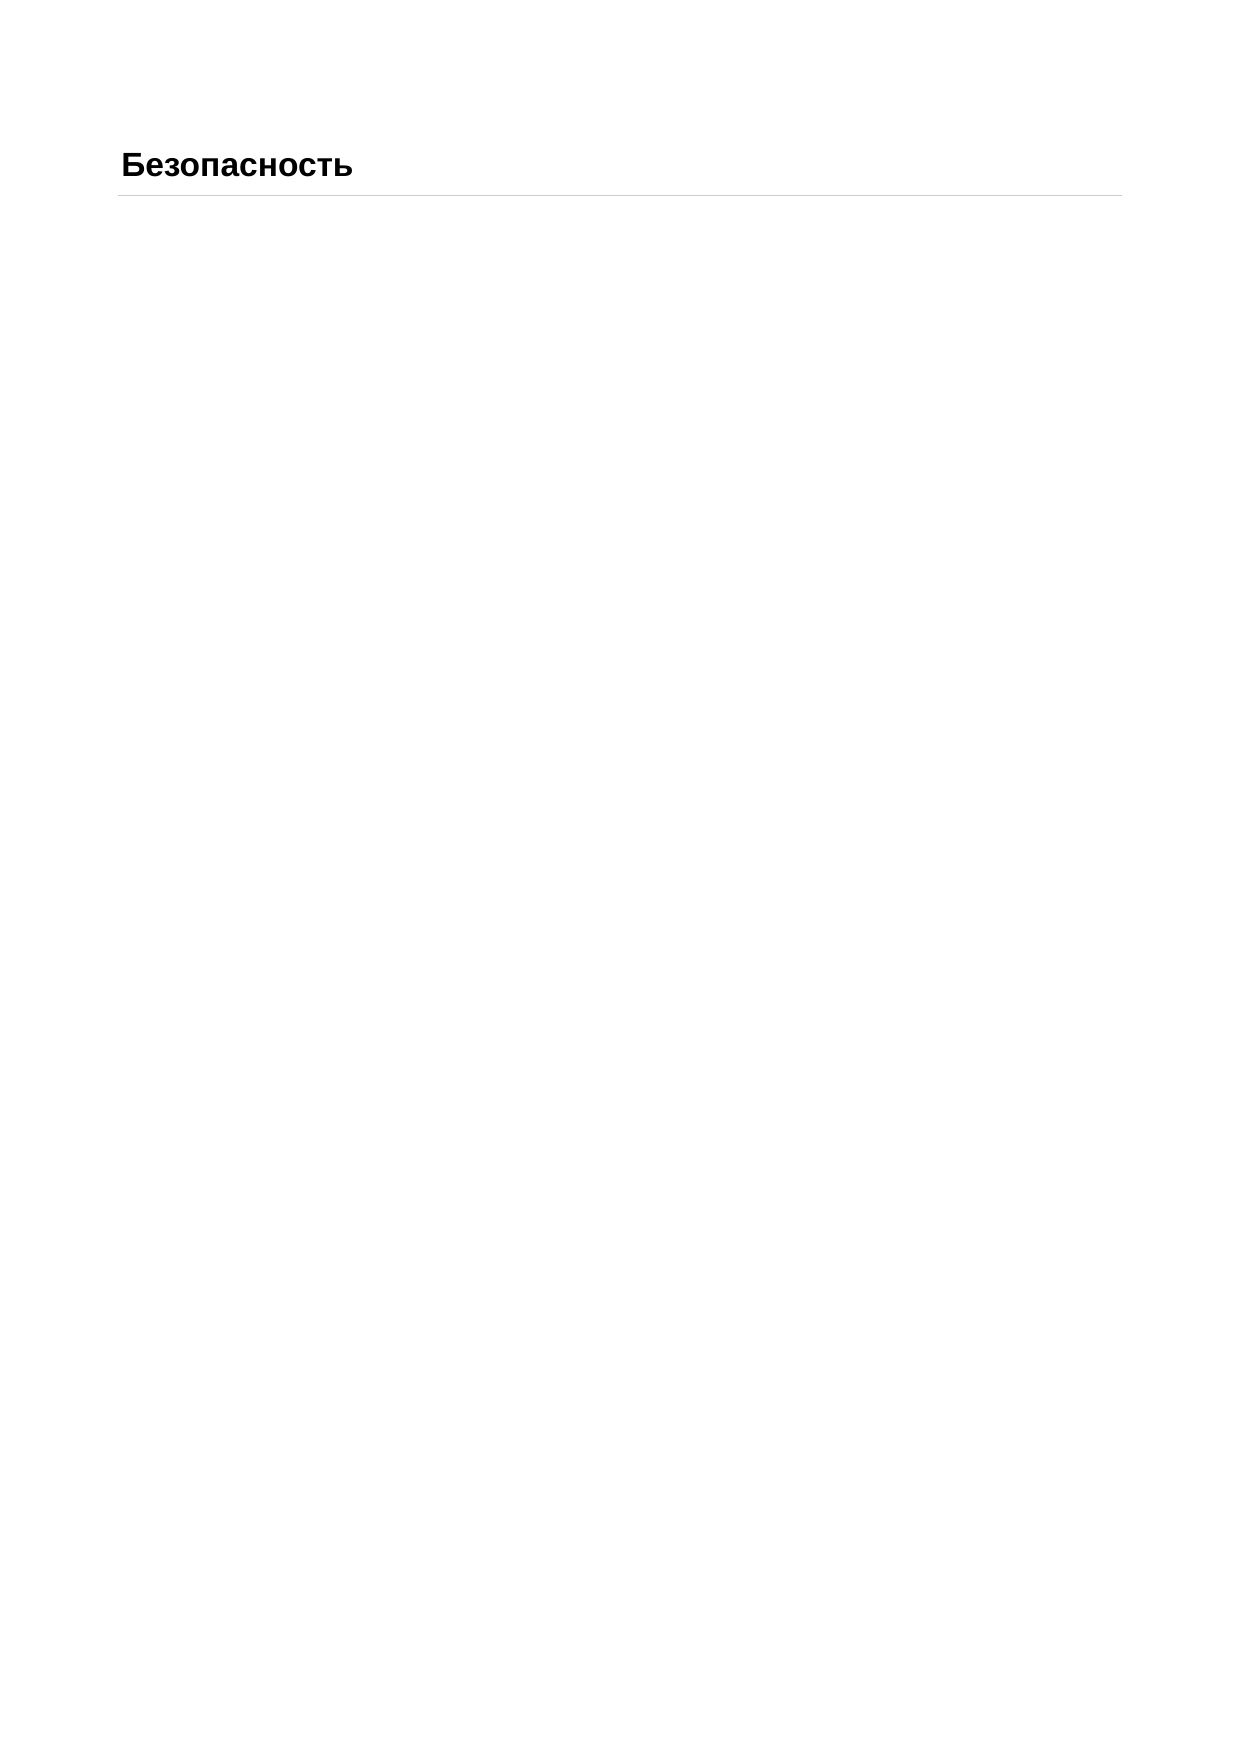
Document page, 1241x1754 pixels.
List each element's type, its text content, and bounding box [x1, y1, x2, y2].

subtitle Безопасность [118, 142, 1122, 195]
